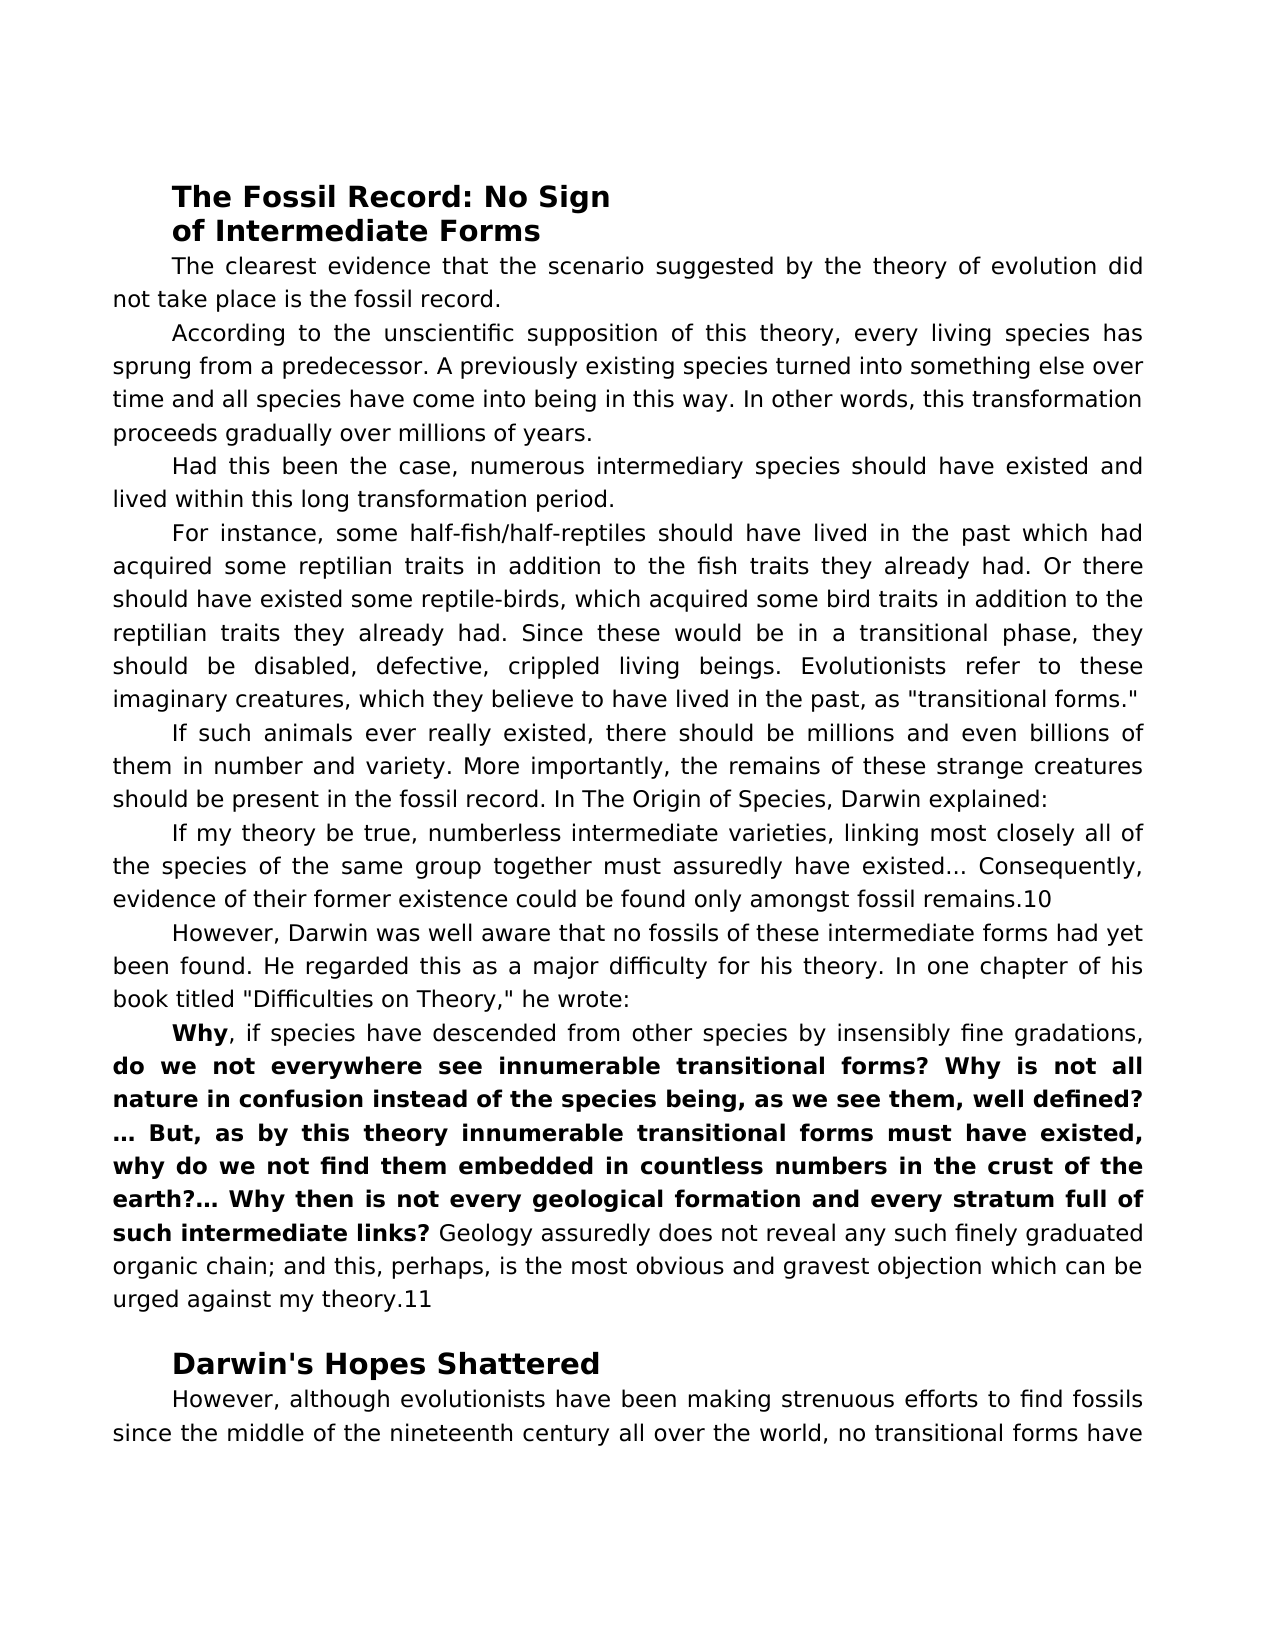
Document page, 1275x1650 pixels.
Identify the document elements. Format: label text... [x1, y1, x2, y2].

text If my theory be true, numberless intermediate varieties, linking most closely all of the species of the same group together must assuredly have existed... Consequently, evidence of their former existence could be found only amongst fossil remains.10 [112, 814, 1145, 914]
text The clearest evidence that the scenario suggested by the theory of evolution did not take place is the fossil record. [112, 248, 1145, 314]
text The Fossil Record: No Sign [112, 181, 1145, 214]
text However, although evolutionists have been making strenuous efforts to find fossils since the middle of the nineteenth century all over the world, no transitional forms have [112, 1381, 1145, 1448]
text Why, if species have descended from other species by insensibly fine gradations, do we not everywhere see innumerable transitional forms? Why is not all nature in confusion instead of the species being, as we see them, well defined?… But, as by this theory innumerable transitional forms must have existed, why do we not find them embedded in countless numbers in the crust of the earth?… Why then is not every geological formation and every stratum full of such intermediate links? Geology assuredly does not reveal any such finely graduated organic chain; and this, perhaps, is the most obvious and gravest objection which can be urged against my theory.11 [112, 1014, 1145, 1314]
text According to the unscientific supposition of this theory, every living species has sprung from a predecessor. A previously existing species turned into something else over time and all species have come into being in this way. In other words, this transformation proceeds gradually over millions of years. [112, 314, 1145, 448]
text If such animals ever really existed, there should be millions and even billions of them in number and variety. More importantly, the remains of these strange creatures should be present in the fossil record. In The Origin of Species, Darwin explained: [112, 714, 1145, 814]
text Darwin's Hopes Shattered [112, 1348, 1145, 1381]
text of Intermediate Forms [112, 214, 1145, 248]
text However, Darwin was well aware that no fossils of these intermediate forms had yet been found. He regarded this as a major difficulty for his theory. In one chapter of his book titled "Difficulties on Theory," he wrote: [112, 914, 1145, 1014]
text Had this been the case, numerous intermediary species should have existed and lived within this long transformation period. [112, 448, 1145, 514]
text For instance, some half-fish/half-reptiles should have lived in the past which had acquired some reptilian traits in addition to the fish traits they already had. Or there should have existed some reptile-birds, which acquired some bird traits in addition to the reptilian traits they already had. Since these would be in a transitional phase, they should be disabled, defective, crippled living beings. Evolutionists refer to these imaginary creatures, which they believe to have lived in the past, as "transitional forms." [112, 514, 1145, 714]
